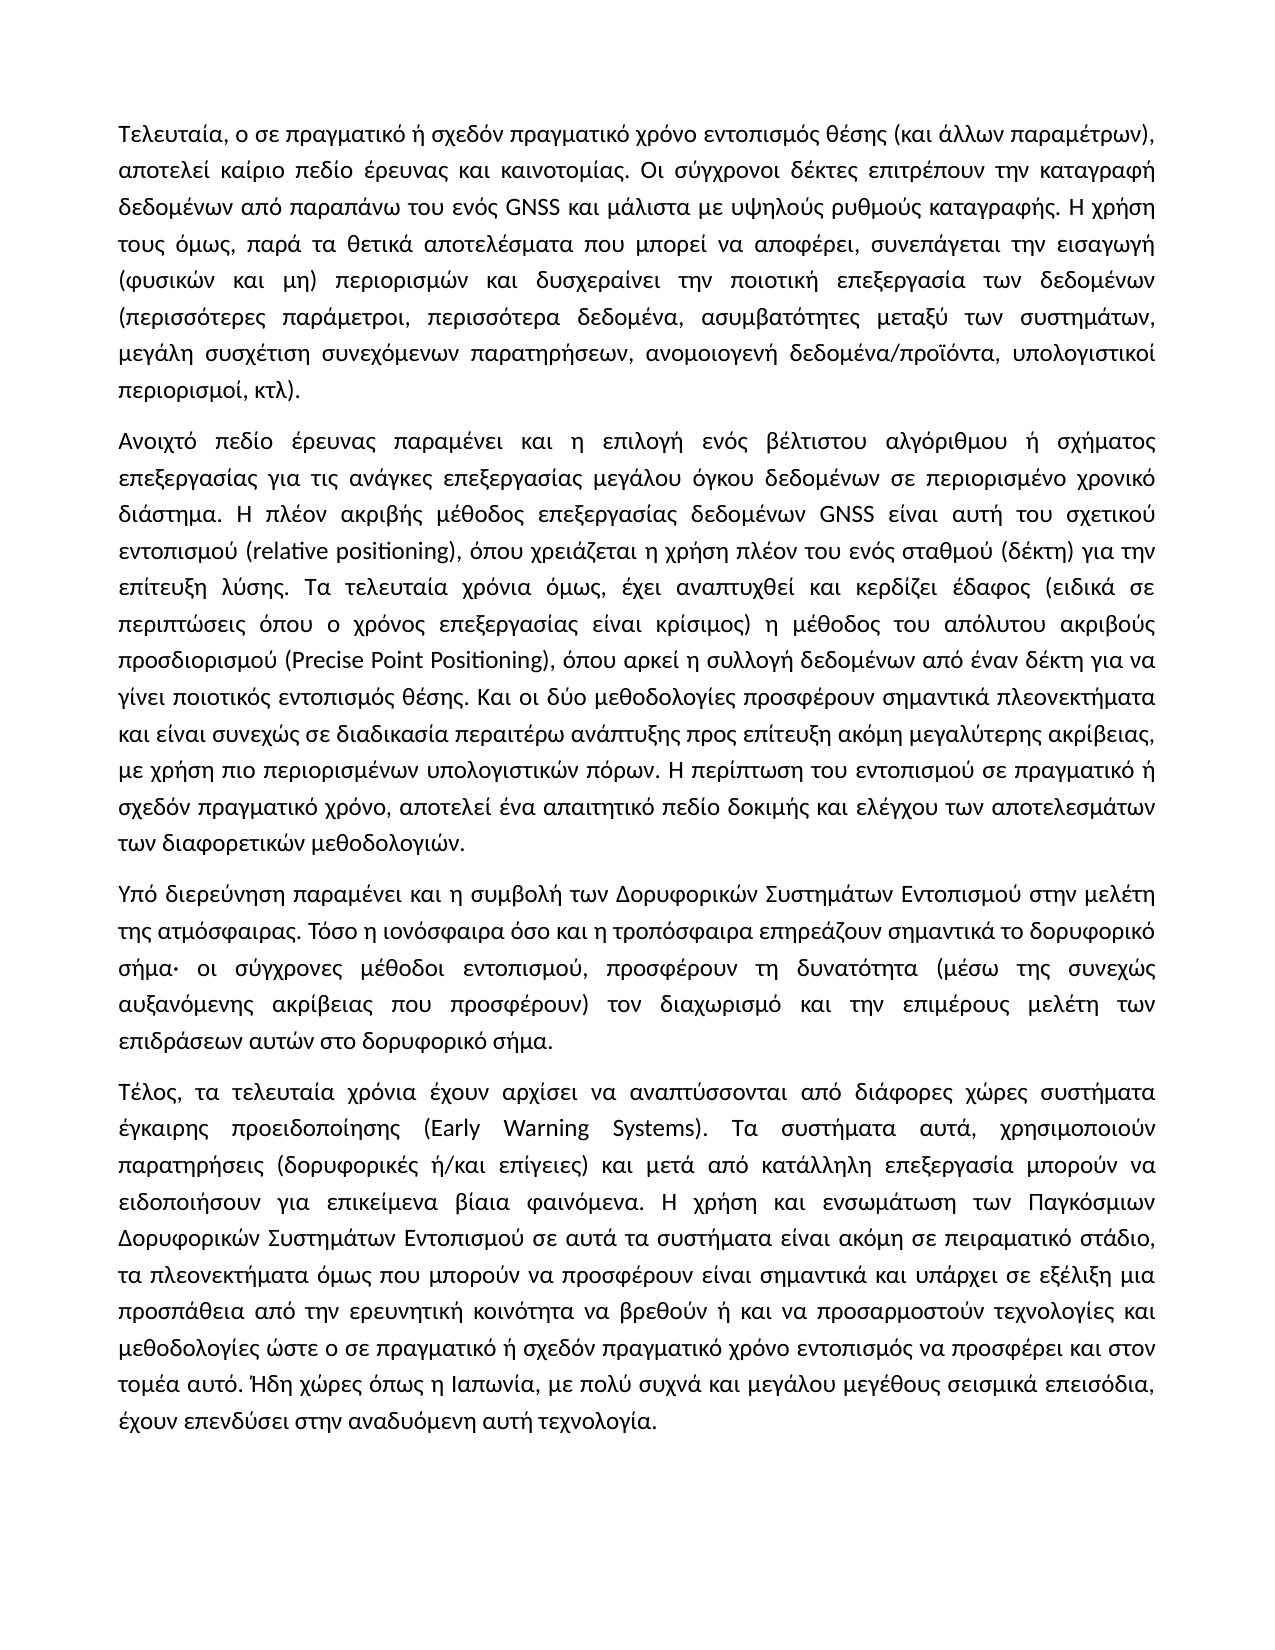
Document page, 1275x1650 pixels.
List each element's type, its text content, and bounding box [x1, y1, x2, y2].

text Τελευταία, ο σε πραγματικό ή σχεδόν πραγματικό χρόνο εντοπισμός θέσης (και άλλων παραμέτρων), αποτελεί καίριο πεδίο έρευνας και καινοτομίας. Οι σύγχρονοι δέκτες επιτρέπουν την καταγραφή δεδομένων από παραπάνω του ενός GNSS και μάλιστα με υψηλούς ρυθμούς καταγραφής. Η χρήση τους όμως, παρά τα θετικά αποτελέσματα που μπορεί να αποφέρει, συνεπάγεται την εισαγωγή (φυσικών και μη) περιορισμών και δυσχεραίνει την ποιοτική επεξεργασία των δεδομένων (περισσότερες παράμετροι, περισσότερα δεδομένα, ασυμβατότητες μεταξύ των συστημάτων, μεγάλη συσχέτιση συνεχόμενων παρατηρήσεων, ανομοιογενή δεδομένα/προϊόντα, υπολογιστικοί περιορισμοί, κτλ). [118, 118, 1157, 404]
text Τέλος, τα τελευταία χρόνια έχουν αρχίσει να αναπτύσσονται από διάφορες χώρες συστήματα έγκαιρης προειδοποίησης (Early Warning Systems). Τα συστήματα αυτά, χρησιμοποιούν παρατηρήσεις (δορυφορικές ή/και επίγειες) και μετά από κατάλληλη επεξεργασία μπορούν να ειδοποιήσουν για επικείμενα βίαια φαινόμενα. Η χρήση και ενσωμάτωση των Παγκόσμιων Δορυφορικών Συστημάτων Εντοπισμού σε αυτά τα συστήματα είναι ακόμη σε πειραματικό στάδιο, τα πλεονεκτήματα όμως που μπορούν να προσφέρουν είναι σημαντικά και υπάρχει σε εξέλιξη μια προσπάθεια από την ερευνητική κοινότητα να βρεθούν ή και να προσαρμοστούν τεχνολογίες και μεθοδολογίες ώστε ο σε πραγματικό ή σχεδόν πραγματικό χρόνο εντοπισμός να προσφέρει και στον τομέα αυτό. Ήδη χώρες όπως η Ιαπωνία, με πολύ συχνά και μεγάλου μεγέθους σεισμικά επεισόδια, έχουν επενδύσει στην αναδυόμενη αυτή τεχνολογία. [118, 1076, 1157, 1436]
text Υπό διερεύνηση παραμένει και η συμβολή των Δορυφορικών Συστημάτων Εντοπισμού στην μελέτη της ατμόσφαιρας. Τόσο η ιονόσφαιρα όσο και η τροπόσφαιρα επηρεάζουν σημαντικά το δορυφορικό σήμα· οι σύγχρονες μέθοδοι εντοπισμού, προσφέρουν τη δυνατότητα (μέσω της συνεχώς αυξανόμενης ακρίβειας που προσφέρουν) τον διαχωρισμό και την επιμέρους μελέτη των επιδράσεων αυτών στο δορυφορικό σήμα. [118, 878, 1157, 1055]
text Ανοιχτό πεδίο έρευνας παραμένει και η επιλογή ενός βέλτιστου αλγόριθμου ή σχήματος επεξεργασίας για τις ανάγκες επεξεργασίας μεγάλου όγκου δεδομένων σε περιορισμένο χρονικό διάστημα. Η πλέον ακριβής μέθοδος επεξεργασίας δεδομένων GNSS είναι αυτή του σχετικού εντοπισμού (relative positioning), όπου χρειάζεται η χρήση πλέον του ενός σταθμού (δέκτη) για την επίτευξη λύσης. Τα τελευταία χρόνια όμως, έχει αναπτυχθεί και κερδίζει έδαφος (ειδικά σε περιπτώσεις όπου ο χρόνος επεξεργασίας είναι κρίσιμος) η μέθοδος του απόλυτου ακριβούς προσδιορισμού (Precise Point Positioning), όπου αρκεί η συλλογή δεδομένων από έναν δέκτη για να γίνει ποιοτικός εντοπισμός θέσης. Και οι δύο μεθοδολογίες προσφέρουν σημαντικά πλεονεκτήματα και είναι συνεχώς σε διαδικασία περαιτέρω ανάπτυξης προς επίτευξη ακόμη μεγαλύτερης ακρίβειας, με χρήση πιο περιορισμένων υπολογιστικών πόρων. Η περίπτωση του εντοπισμού σε πραγματικό ή σχεδόν πραγματικό χρόνο, αποτελεί ένα απαιτητικό πεδίο δοκιμής και ελέγχου των αποτελεσμάτων των διαφορετικών μεθοδολογιών. [118, 425, 1157, 858]
